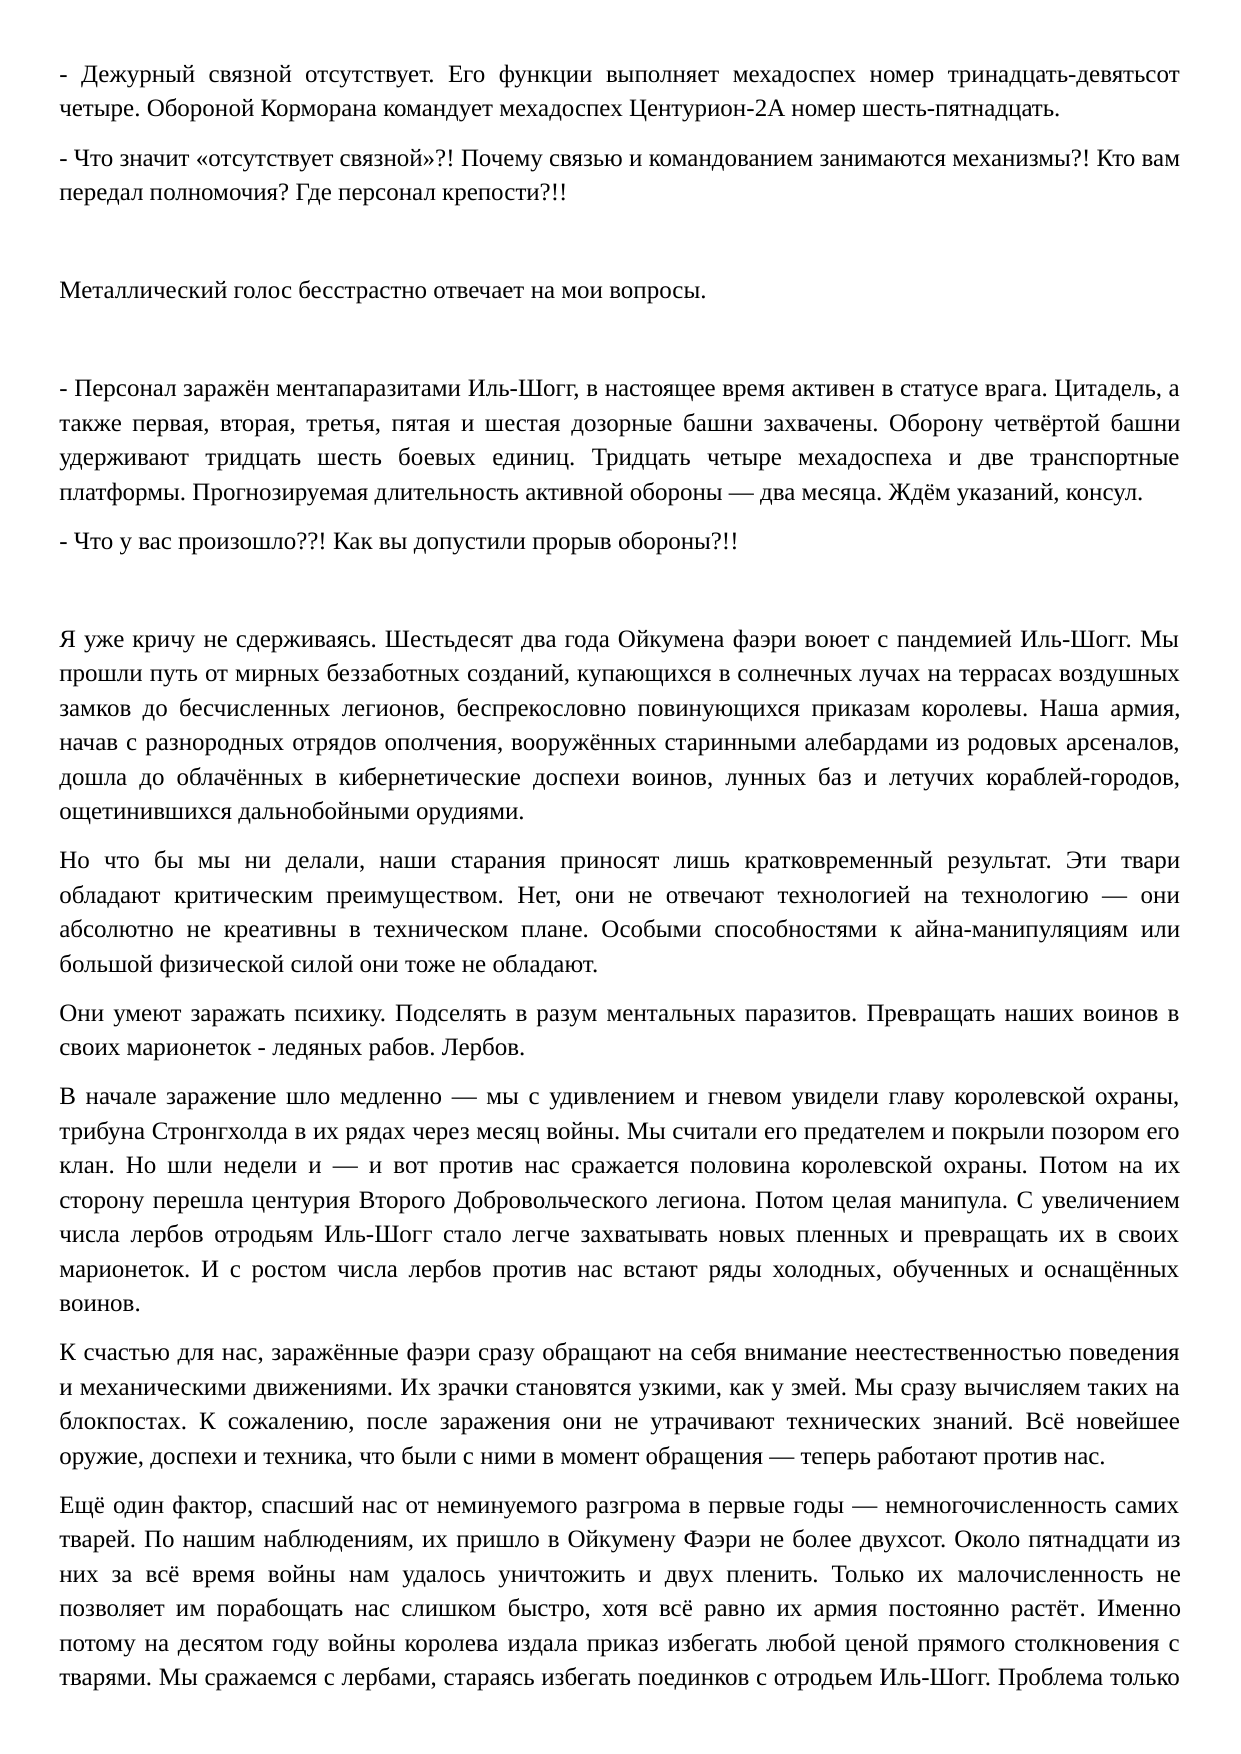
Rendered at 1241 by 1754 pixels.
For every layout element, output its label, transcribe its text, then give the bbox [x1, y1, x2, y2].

text Я уже кричу не сдерживаясь. Шестьдесят два года Ойкумена фаэри воюет с пандемией Иль-Шогг. Мы прошли путь от мирных беззаботных созданий, купающихся в солнечных лучах на террасах воздушных замков до бесчисленных легионов, беспрекословно повинующихся приказам королевы. Наша армия, начав с разнородных отрядов ополчения, вооружённых старинными алебардами из родовых арсеналов, дошла до облачённых в кибернетические доспехи воинов, лунных баз и летучих кораблей-городов, ощетинившихся дальнобойными орудиями. [59, 624, 1181, 825]
text - Дежурный связной отсутствует. Его функции выполняет мехадоспех номер тринадцать-девятьсот четыре. Обороной Корморана командует мехадоспех Центурион-2А номер шесть-пятнадцать. [59, 59, 1181, 122]
text К счастью для нас, заражённые фаэри сразу обращают на себя внимание неестественностью поведения и механическими движениями. Их зрачки становятся узкими, как у змей. Мы сразу вычисляем таких на блокпостах. К сожалению, после заражения они не утрачивают технических знаний. Всё новейшее оружие, доспехи и техника, что были с ними в момент обращения — теперь работают против нас. [59, 1337, 1181, 1469]
text Металлический голос бесстрастно отвечает на мои вопросы. [59, 275, 1181, 304]
text - Персонал заражён ментапаразитами Иль-Шогг, в настоящее время активен в статусе врага. Цитадель, а также первая, вторая, третья, пятая и шестая дозорные башни захвачены. Оборону четвёртой башни удерживают тридцать шесть боевых единиц. Тридцать четыре мехадоспеха и две транспортные платформы. Прогнозируемая длительность активной обороны — два месяца. Ждём указаний, консул. [59, 373, 1181, 506]
text - Что значит «отсутствует связной»?! Почему связью и командованием занимаются механизмы?! Кто вам передал полномочия? Где персонал крепости?!! [59, 143, 1181, 206]
text - Что у вас произошло??! Как вы допустили прорыв обороны?!! [59, 526, 1181, 554]
text Ещё один фактор, спасший нас от неминуемого разгрома в первые годы — немногочисленность самих тварей. По нашим наблюдениям, их пришло в Ойкумену Фаэри не более двухсот. Около пятнадцати из них за всё время войны нам удалось уничтожить и двух пленить. Только их малочисленность не позволяет им порабощать нас слишком быстро, хотя всё равно их армия постоянно растёт. Именно потому на десятом году войны королева издала приказ избегать любой ценой прямого столкновения с тварями. Мы сражаемся с лербами, стараясь избегать поединков с отродьем Иль-Шогг. Проблема только [59, 1490, 1181, 1691]
text В начале заражение шло медленно — мы с удивлением и гневом увидели главу королевской охраны, трибуна Стронгхолда в их рядах через месяц войны. Мы считали его предателем и покрыли позором его клан. Но шли недели и — и вот против нас сражается половина королевской охраны. Потом на их сторону перешла центурия Второго Добровольческого легиона. Потом целая манипула. С увеличением числа лербов отродьям Иль-Шогг стало легче захватывать новых пленных и превращать их в своих марионеток. И с ростом числа лербов против нас встают ряды холодных, обученных и оснащённых воинов. [59, 1081, 1181, 1317]
text Но что бы мы ни делали, наши старания приносят лишь кратковременный результат. Эти твари обладают критическим преимуществом. Нет, они не отвечают технологией на технологию — они абсолютно не креативны в техническом плане. Особыми способностями к айна-манипуляциям или большой физической силой они тоже не обладают. [59, 845, 1181, 978]
text Они умеют заражать психику. Подселять в разум ментальных паразитов. Превращать наших воинов в своих марионеток - ледяных рабов. Лербов. [59, 998, 1181, 1061]
